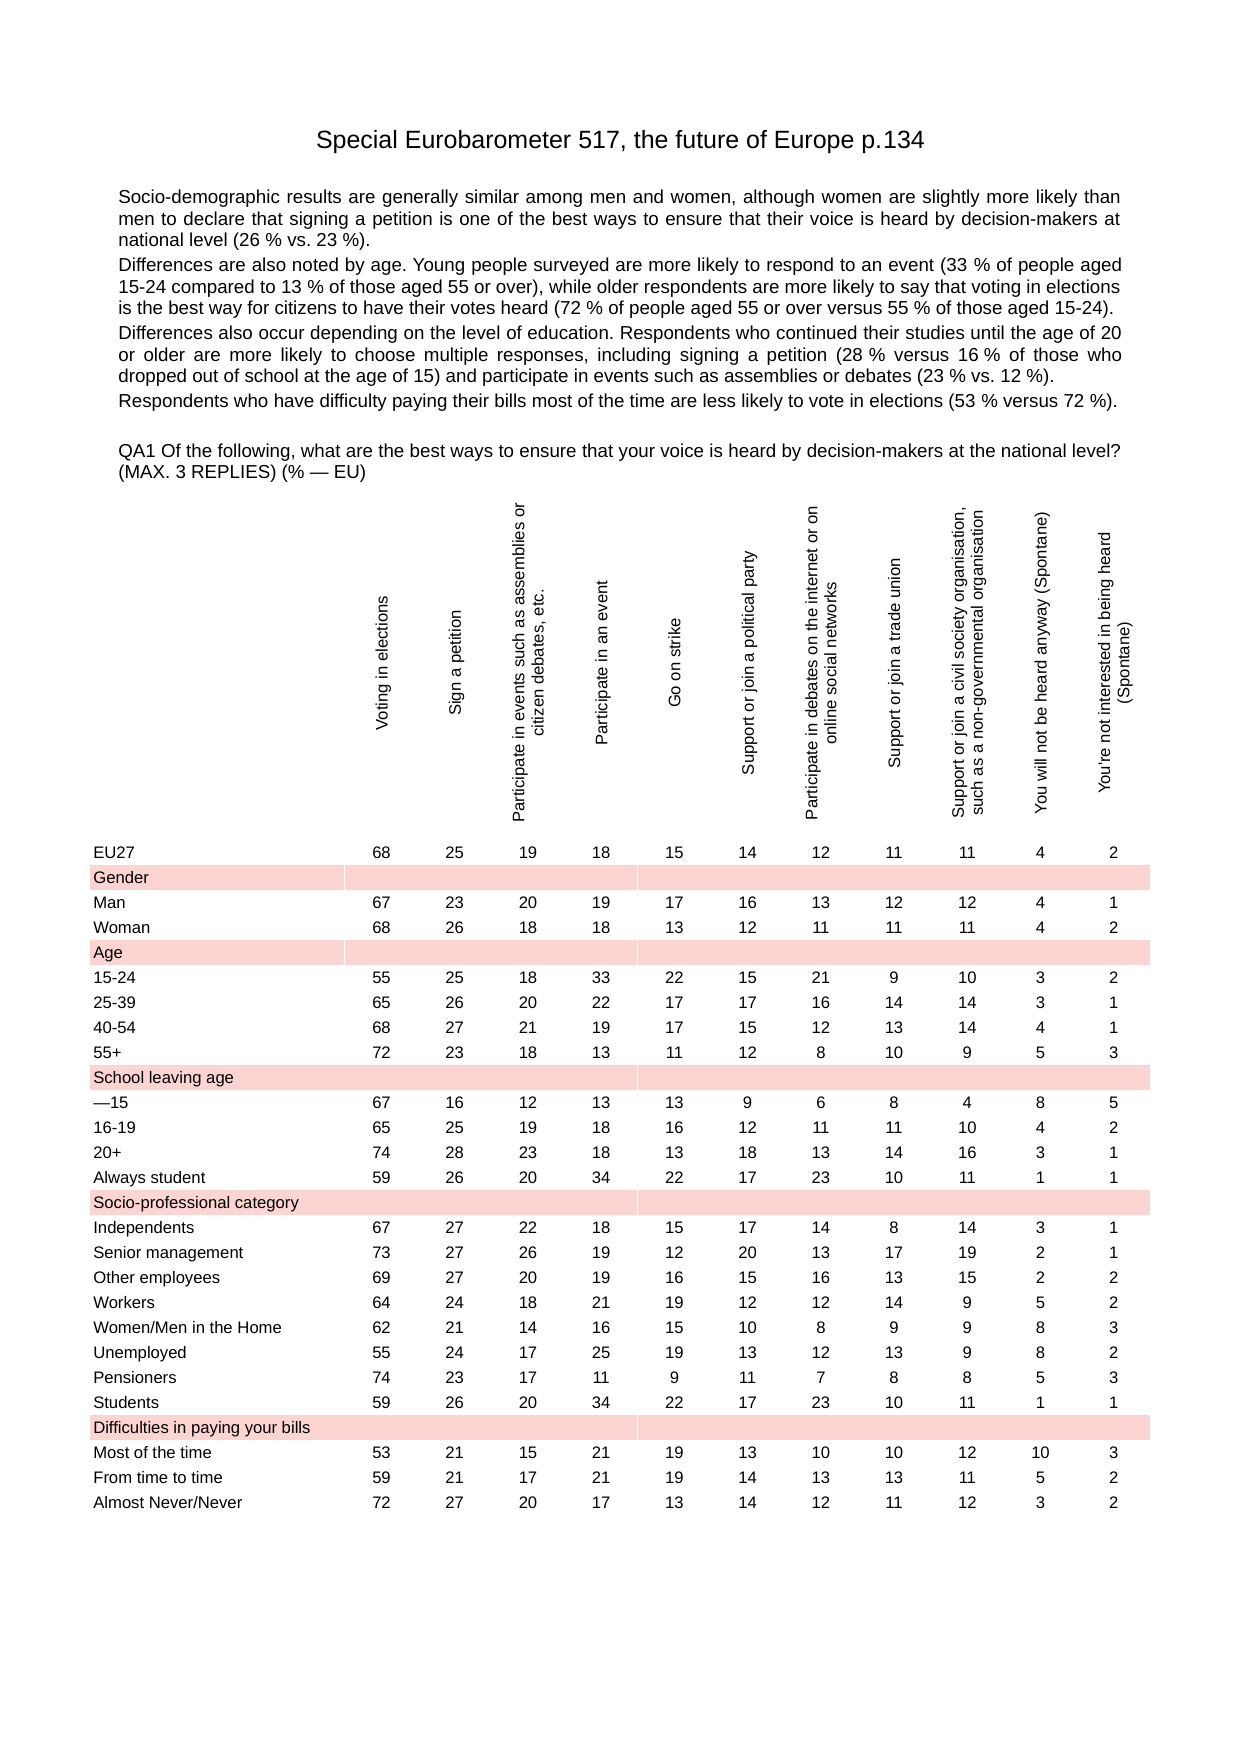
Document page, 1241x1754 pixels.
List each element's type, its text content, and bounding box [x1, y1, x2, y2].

table_cell [491, 865, 564, 890]
table_cell 3 [1077, 1040, 1150, 1065]
table_cell 12 [930, 1490, 1004, 1515]
table_cell 14 [857, 1140, 930, 1165]
table_cell 15 [711, 1265, 784, 1290]
table_cell 4 [1004, 1115, 1077, 1140]
table_cell [930, 1065, 1004, 1090]
table_cell 26 [418, 990, 491, 1015]
table_header You're not interested in being heard (Spontane) [1077, 486, 1150, 840]
table_cell [711, 865, 784, 890]
table_cell [930, 865, 1004, 890]
table_cell 27 [418, 1490, 491, 1515]
table_cell 13 [638, 915, 711, 940]
table_cell 13 [638, 1490, 711, 1515]
table_cell 11 [857, 1490, 930, 1515]
table_cell 16 [784, 990, 857, 1015]
table_cell [638, 865, 711, 890]
table_cell 14 [930, 1015, 1004, 1040]
table_cell Most of the time [90, 1440, 344, 1465]
table_cell 34 [564, 1165, 637, 1190]
table_cell 17 [638, 1015, 711, 1040]
table_cell 1 [1077, 1215, 1150, 1240]
table_cell 15 [491, 1440, 564, 1465]
table_cell 1 [1077, 990, 1150, 1015]
table_cell [418, 865, 491, 890]
table_cell 15-24 [90, 965, 344, 990]
table_cell [1004, 1415, 1077, 1440]
table_cell 7 [784, 1365, 857, 1390]
table_cell [1004, 940, 1077, 965]
table_cell 16 [638, 1265, 711, 1290]
table_cell Socio-professional category [90, 1190, 564, 1215]
table_cell 21 [418, 1315, 491, 1340]
table_cell 2 [1004, 1265, 1077, 1290]
table_cell 13 [638, 1090, 711, 1115]
table_cell 72 [345, 1040, 418, 1065]
table_header Voting in elections [345, 486, 418, 840]
table_cell 21 [564, 1465, 637, 1490]
table_cell 18 [711, 1140, 784, 1165]
table_cell 33 [564, 965, 637, 990]
table_cell 18 [564, 1215, 637, 1240]
table_cell 55+ [90, 1040, 344, 1065]
table_cell 11 [930, 1465, 1004, 1490]
table_cell 23 [418, 1365, 491, 1390]
table_cell [784, 940, 857, 965]
table_cell 67 [345, 890, 418, 915]
table_cell 10 [857, 1040, 930, 1065]
table_cell 2 [1077, 1290, 1150, 1315]
table_cell [930, 940, 1004, 965]
table_cell 20 [491, 1165, 564, 1190]
table_cell [638, 1415, 711, 1440]
table_cell 15 [638, 840, 711, 865]
table_cell 72 [345, 1490, 418, 1515]
table_cell 20 [491, 990, 564, 1015]
table_cell 12 [711, 915, 784, 940]
table_cell 14 [491, 1315, 564, 1340]
table_cell 12 [784, 840, 857, 865]
table_cell 24 [418, 1340, 491, 1365]
table_cell 19 [638, 1465, 711, 1490]
text Differences also occur depending on the level of education. Respondents who continued their studies until the age of 20 or older are more likely to choose multiple responses, including signing a petition (28 % versus 16 % of those who dropped out of school at the age of 15) and participate in events such as assemblies or debates (23 % vs. 12 %). [118, 322, 1122, 387]
table_cell 16-19 [90, 1115, 344, 1140]
table_cell 6 [784, 1090, 857, 1115]
table_cell 19 [930, 1240, 1004, 1265]
table_cell Other employees [90, 1265, 344, 1290]
table_cell 27 [418, 1240, 491, 1265]
table_cell 12 [930, 1440, 1004, 1465]
table_cell 8 [857, 1090, 930, 1115]
table_cell [1077, 1190, 1150, 1215]
table_cell 12 [784, 1490, 857, 1515]
table_cell 17 [491, 1340, 564, 1365]
table_cell 74 [345, 1365, 418, 1390]
table_cell 11 [930, 840, 1004, 865]
table_cell 19 [564, 890, 637, 915]
table_cell 11 [857, 840, 930, 865]
table_cell 23 [784, 1390, 857, 1415]
table_cell [930, 1190, 1004, 1215]
table_cell 12 [711, 1040, 784, 1065]
table_cell School leaving age [90, 1065, 564, 1090]
table_cell 5 [1004, 1290, 1077, 1315]
table_cell 21 [784, 965, 857, 990]
table_cell 27 [418, 1265, 491, 1290]
table_cell 65 [345, 1115, 418, 1140]
table_cell 21 [564, 1440, 637, 1465]
table_cell 2 [1077, 1115, 1150, 1140]
table_cell 16 [564, 1315, 637, 1340]
table_cell [564, 1190, 637, 1215]
table_cell 74 [345, 1140, 418, 1165]
table_cell 2 [1077, 840, 1150, 865]
table_cell 18 [491, 915, 564, 940]
table_cell 69 [345, 1265, 418, 1290]
table_cell 11 [930, 1165, 1004, 1190]
table_header [90, 486, 344, 840]
table_cell 4 [930, 1090, 1004, 1115]
table_cell 19 [491, 1115, 564, 1140]
table_cell [1077, 1415, 1150, 1440]
table_cell 13 [564, 1090, 637, 1115]
table_cell Students [90, 1390, 344, 1415]
table_cell Senior management [90, 1240, 344, 1265]
table_cell 73 [345, 1240, 418, 1265]
table_cell 11 [857, 915, 930, 940]
table_cell 65 [345, 990, 418, 1015]
table_cell Pensioners [90, 1365, 344, 1390]
table_cell [1004, 1065, 1077, 1090]
table_cell 18 [564, 840, 637, 865]
table_cell 67 [345, 1215, 418, 1240]
table_cell 19 [491, 840, 564, 865]
table_cell [857, 1190, 930, 1215]
table_cell 3 [1077, 1315, 1150, 1340]
table_header Sign a petition [418, 486, 491, 840]
table_cell 19 [564, 1240, 637, 1265]
table_cell 55 [345, 1340, 418, 1365]
table_cell 27 [418, 1015, 491, 1040]
table_cell [857, 1065, 930, 1090]
table_cell 17 [638, 890, 711, 915]
table_cell 10 [1004, 1440, 1077, 1465]
table_cell 1 [1077, 1165, 1150, 1190]
table_cell 21 [418, 1440, 491, 1465]
table_cell 19 [638, 1340, 711, 1365]
table_cell Workers [90, 1290, 344, 1315]
table_cell [418, 940, 491, 965]
text QA1 Of the following, what are the best ways to ensure that your voice is heard by decision-makers at the national level? (MAX. 3 REPLIES) (% — EU) [118, 439, 1122, 482]
table_cell 5 [1077, 1090, 1150, 1115]
table_cell 15 [711, 1015, 784, 1040]
table_cell 11 [638, 1040, 711, 1065]
table_cell 8 [1004, 1315, 1077, 1340]
table_cell 59 [345, 1165, 418, 1190]
table_cell 2 [1077, 1490, 1150, 1515]
table_header Participate in an event [564, 486, 637, 840]
table_cell 26 [418, 1390, 491, 1415]
table_cell 22 [638, 1390, 711, 1415]
table_cell Difficulties in paying your bills [90, 1415, 564, 1440]
table_cell 4 [1004, 890, 1077, 915]
table_cell 12 [711, 1115, 784, 1140]
table_cell 20 [491, 1265, 564, 1290]
table_cell 25 [418, 840, 491, 865]
table_cell 17 [638, 990, 711, 1015]
table_cell 14 [784, 1215, 857, 1240]
table_cell 34 [564, 1390, 637, 1415]
text Respondents who have difficulty paying their bills most of the time are less likely to vote in elections (53 % versus 72 %). [118, 390, 1122, 411]
table_cell 13 [857, 1465, 930, 1490]
table_cell 18 [564, 915, 637, 940]
table_cell 17 [491, 1365, 564, 1390]
table_cell 17 [711, 1215, 784, 1240]
table_cell 17 [711, 1390, 784, 1415]
table_cell 20+ [90, 1140, 344, 1165]
table_cell [564, 940, 637, 965]
table_cell 22 [638, 965, 711, 990]
table_cell [564, 865, 637, 890]
table_cell 13 [711, 1440, 784, 1465]
table_cell [784, 1415, 857, 1440]
table_cell 8 [930, 1365, 1004, 1390]
table_cell 15 [711, 965, 784, 990]
table_cell 11 [857, 1115, 930, 1140]
table_cell 16 [930, 1140, 1004, 1165]
table_cell 3 [1077, 1440, 1150, 1465]
table_cell [564, 1065, 637, 1090]
table_cell 14 [930, 990, 1004, 1015]
table_cell 13 [857, 1340, 930, 1365]
text Differences are also noted by age. Young people surveyed are more likely to respond to an event (33 % of people aged 15-24 compared to 13 % of those aged 55 or over), while older respondents are more likely to say that voting in elections is the best way for citizens to have their votes heard (72 % of people aged 55 or over versus 55 % of those aged 15-24). [118, 254, 1122, 319]
table_cell [638, 1065, 711, 1090]
table_cell 18 [491, 965, 564, 990]
table_cell 11 [564, 1365, 637, 1390]
table_cell [711, 1415, 784, 1440]
table_cell 25 [564, 1340, 637, 1365]
table_cell 26 [491, 1240, 564, 1265]
table_cell 3 [1004, 990, 1077, 1015]
table_cell [711, 1065, 784, 1090]
table_cell 59 [345, 1390, 418, 1415]
table_cell 12 [930, 890, 1004, 915]
table_cell 16 [784, 1265, 857, 1290]
table_cell 10 [784, 1440, 857, 1465]
table_cell 23 [784, 1165, 857, 1190]
table_cell 68 [345, 1015, 418, 1040]
table_cell 18 [491, 1040, 564, 1065]
table_cell 14 [857, 1290, 930, 1315]
table_cell 11 [930, 1390, 1004, 1415]
table_cell 40-54 [90, 1015, 344, 1040]
table_cell 12 [491, 1090, 564, 1115]
table_cell 12 [784, 1340, 857, 1365]
table_cell 13 [784, 890, 857, 915]
table_cell [1004, 1190, 1077, 1215]
table_cell 11 [711, 1365, 784, 1390]
table_cell [564, 1415, 637, 1440]
table_cell 25-39 [90, 990, 344, 1015]
table_cell 62 [345, 1315, 418, 1340]
table_cell 12 [857, 890, 930, 915]
table_cell 2 [1077, 915, 1150, 940]
table_cell 15 [638, 1215, 711, 1240]
table_cell 14 [930, 1215, 1004, 1240]
table_cell 21 [418, 1465, 491, 1490]
table_cell 9 [930, 1040, 1004, 1065]
table_cell [784, 1190, 857, 1215]
table_cell [345, 940, 418, 965]
table_cell 4 [1004, 915, 1077, 940]
table_cell [857, 940, 930, 965]
table_cell [1077, 865, 1150, 890]
table_cell 9 [930, 1340, 1004, 1365]
table_cell 68 [345, 915, 418, 940]
table_cell 67 [345, 1090, 418, 1115]
table_cell 13 [784, 1465, 857, 1490]
table_cell 3 [1004, 1490, 1077, 1515]
table_cell [491, 940, 564, 965]
table_cell 68 [345, 840, 418, 865]
table_cell 23 [418, 890, 491, 915]
text Socio-demographic results are generally similar among men and women, although women are slightly more likely than men to declare that signing a petition is one of the best ways to ensure that their voice is heard by decision-makers at national level (26 % vs. 23 %). [118, 186, 1122, 251]
table_cell 19 [564, 1015, 637, 1040]
table_cell 10 [857, 1440, 930, 1465]
table_cell 12 [711, 1290, 784, 1315]
table_cell From time to time [90, 1465, 344, 1490]
table_cell 22 [491, 1215, 564, 1240]
table_cell [1004, 865, 1077, 890]
table_cell 17 [491, 1465, 564, 1490]
table_cell 11 [784, 1115, 857, 1140]
table_cell 12 [784, 1290, 857, 1315]
table_cell 27 [418, 1215, 491, 1240]
table_cell 11 [930, 915, 1004, 940]
table_cell Woman [90, 915, 344, 940]
table_cell 14 [857, 990, 930, 1015]
table_cell [711, 1190, 784, 1215]
table_cell 17 [711, 1165, 784, 1190]
table_cell 13 [564, 1040, 637, 1065]
table_cell 12 [784, 1015, 857, 1040]
table_cell 1 [1004, 1390, 1077, 1415]
table_header Support or join a trade union [857, 486, 930, 840]
table_cell 13 [857, 1015, 930, 1040]
table_cell 16 [711, 890, 784, 915]
table_cell Age [90, 940, 344, 965]
table_cell 55 [345, 965, 418, 990]
table_cell 23 [491, 1140, 564, 1165]
table_cell 3 [1004, 965, 1077, 990]
table_cell 10 [711, 1315, 784, 1340]
table_cell 25 [418, 965, 491, 990]
table_header You will not be heard anyway (Spontane) [1004, 486, 1077, 840]
table_cell 8 [784, 1315, 857, 1340]
table_cell 10 [857, 1165, 930, 1190]
table_cell 18 [491, 1290, 564, 1315]
table_cell 53 [345, 1440, 418, 1465]
table_cell 3 [1004, 1140, 1077, 1165]
table_cell 22 [564, 990, 637, 1015]
table_cell —15 [90, 1090, 344, 1115]
table_cell Man [90, 890, 344, 915]
table_cell 2 [1004, 1240, 1077, 1265]
table_cell 13 [638, 1140, 711, 1165]
table_cell 28 [418, 1140, 491, 1165]
table_cell 9 [857, 965, 930, 990]
table_cell [345, 865, 418, 890]
table_cell 20 [491, 1490, 564, 1515]
table_cell 13 [784, 1240, 857, 1265]
table_cell 19 [564, 1265, 637, 1290]
table_cell 17 [857, 1240, 930, 1265]
table_cell 1 [1077, 1390, 1150, 1415]
table_cell 18 [564, 1115, 637, 1140]
table_cell 16 [638, 1115, 711, 1140]
table_cell 15 [638, 1315, 711, 1340]
table_cell 5 [1004, 1040, 1077, 1065]
table_cell 4 [1004, 840, 1077, 865]
table_cell [638, 1190, 711, 1215]
table_cell 8 [1004, 1090, 1077, 1115]
table_cell 15 [930, 1265, 1004, 1290]
table_cell 21 [491, 1015, 564, 1040]
table_cell 1 [1004, 1165, 1077, 1190]
table_cell 3 [1004, 1215, 1077, 1240]
table_cell 20 [491, 890, 564, 915]
table_cell Always student [90, 1165, 344, 1190]
table_cell [784, 1065, 857, 1090]
table_cell [930, 1415, 1004, 1440]
table_cell Women/Men in the Home [90, 1315, 344, 1340]
table_cell 1 [1077, 1240, 1150, 1265]
table_cell 22 [638, 1165, 711, 1190]
table_cell 17 [711, 990, 784, 1015]
table_cell 14 [711, 840, 784, 865]
table_cell 9 [638, 1365, 711, 1390]
table_cell 14 [711, 1465, 784, 1490]
table_cell 1 [1077, 1140, 1150, 1165]
table_cell 20 [491, 1390, 564, 1415]
table_cell 17 [564, 1490, 637, 1515]
table_cell 21 [564, 1290, 637, 1315]
table_cell [1077, 940, 1150, 965]
table_cell 5 [1004, 1365, 1077, 1390]
table_cell 4 [1004, 1015, 1077, 1040]
table_cell [711, 940, 784, 965]
table_cell 9 [711, 1090, 784, 1115]
table_cell 11 [784, 915, 857, 940]
table_cell 13 [784, 1140, 857, 1165]
table_header Support or join a political party [711, 486, 784, 840]
table_header Participate in events such as assemblies or citizen debates, etc. [491, 486, 564, 840]
table_cell 8 [857, 1215, 930, 1240]
table_cell Independents [90, 1215, 344, 1240]
table_cell 59 [345, 1465, 418, 1490]
table_cell 23 [418, 1040, 491, 1065]
table_cell [857, 865, 930, 890]
table_cell Gender [90, 865, 344, 890]
table_cell 13 [711, 1340, 784, 1365]
table_cell 19 [638, 1440, 711, 1465]
table_cell 16 [418, 1090, 491, 1115]
table_header Go on strike [638, 486, 711, 840]
table_cell 9 [930, 1290, 1004, 1315]
table_cell [638, 940, 711, 965]
table_cell 26 [418, 1165, 491, 1190]
table_cell [857, 1415, 930, 1440]
table_cell 64 [345, 1290, 418, 1315]
table_cell 9 [857, 1315, 930, 1340]
table_cell 2 [1077, 1465, 1150, 1490]
table_cell 8 [1004, 1340, 1077, 1365]
table_cell 14 [711, 1490, 784, 1515]
table_cell 10 [930, 1115, 1004, 1140]
table_cell 19 [638, 1290, 711, 1315]
table_cell 8 [857, 1365, 930, 1390]
table_cell 24 [418, 1290, 491, 1315]
table_cell 2 [1077, 1265, 1150, 1290]
table_cell 9 [930, 1315, 1004, 1340]
table_cell Almost Never/Never [90, 1490, 344, 1515]
table_cell 10 [857, 1390, 930, 1415]
table_cell 10 [930, 965, 1004, 990]
table_cell 26 [418, 915, 491, 940]
table_cell 5 [1004, 1465, 1077, 1490]
table_cell [784, 865, 857, 890]
table_cell 2 [1077, 1340, 1150, 1365]
table_cell 8 [784, 1040, 857, 1065]
table_cell 20 [711, 1240, 784, 1265]
table_cell 1 [1077, 890, 1150, 915]
table_cell 3 [1077, 1365, 1150, 1390]
table_cell 13 [857, 1265, 930, 1290]
table_header Participate in debates on the internet or on online social networks [784, 486, 857, 840]
table_cell [1077, 1065, 1150, 1090]
table_cell EU27 [90, 840, 344, 865]
table_cell 25 [418, 1115, 491, 1140]
table_cell 12 [638, 1240, 711, 1265]
table_cell 18 [564, 1140, 637, 1165]
table_cell 1 [1077, 1015, 1150, 1040]
table_cell 2 [1077, 965, 1150, 990]
table_header Support or join a civil society organisation, such as a non-governmental organisation [930, 486, 1004, 840]
table_cell Unemployed [90, 1340, 344, 1365]
